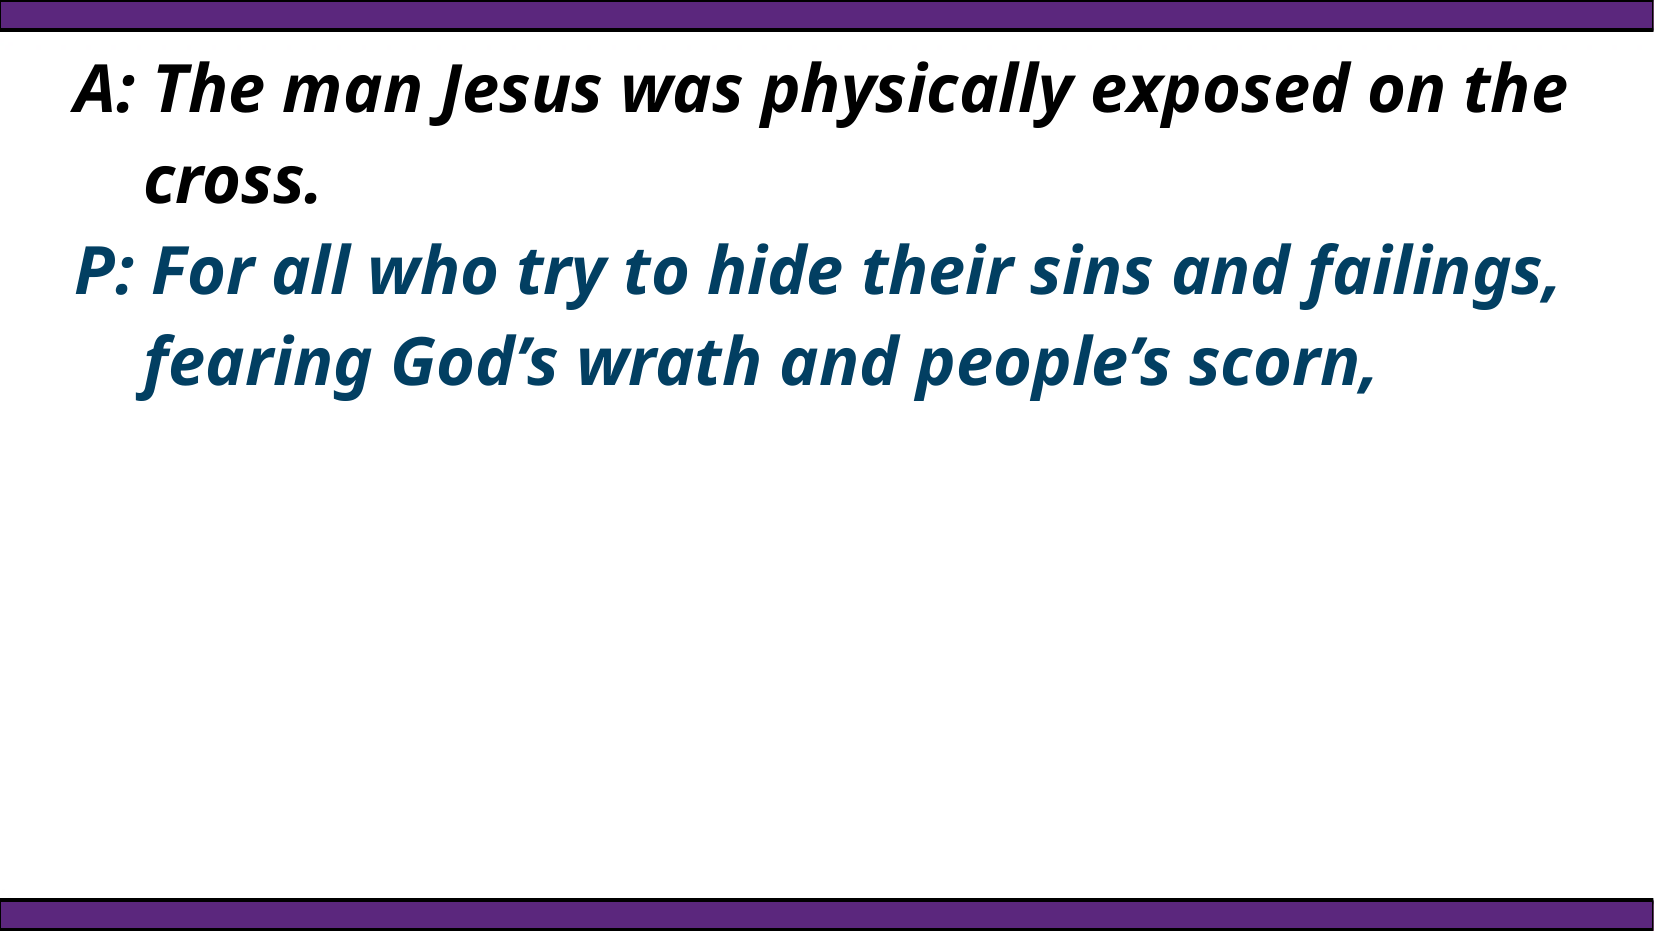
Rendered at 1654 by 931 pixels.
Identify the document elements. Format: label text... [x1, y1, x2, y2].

text_box A: The man Jesus was physically exposed on the cross. P: For all who try to hide their sins and failings, fearing God’s wrath and people’s scorn, [60, 34, 1606, 405]
picture [0, 31, 1654, 900]
text_box [0, 0, 1654, 31]
text_box [0, 900, 1654, 931]
